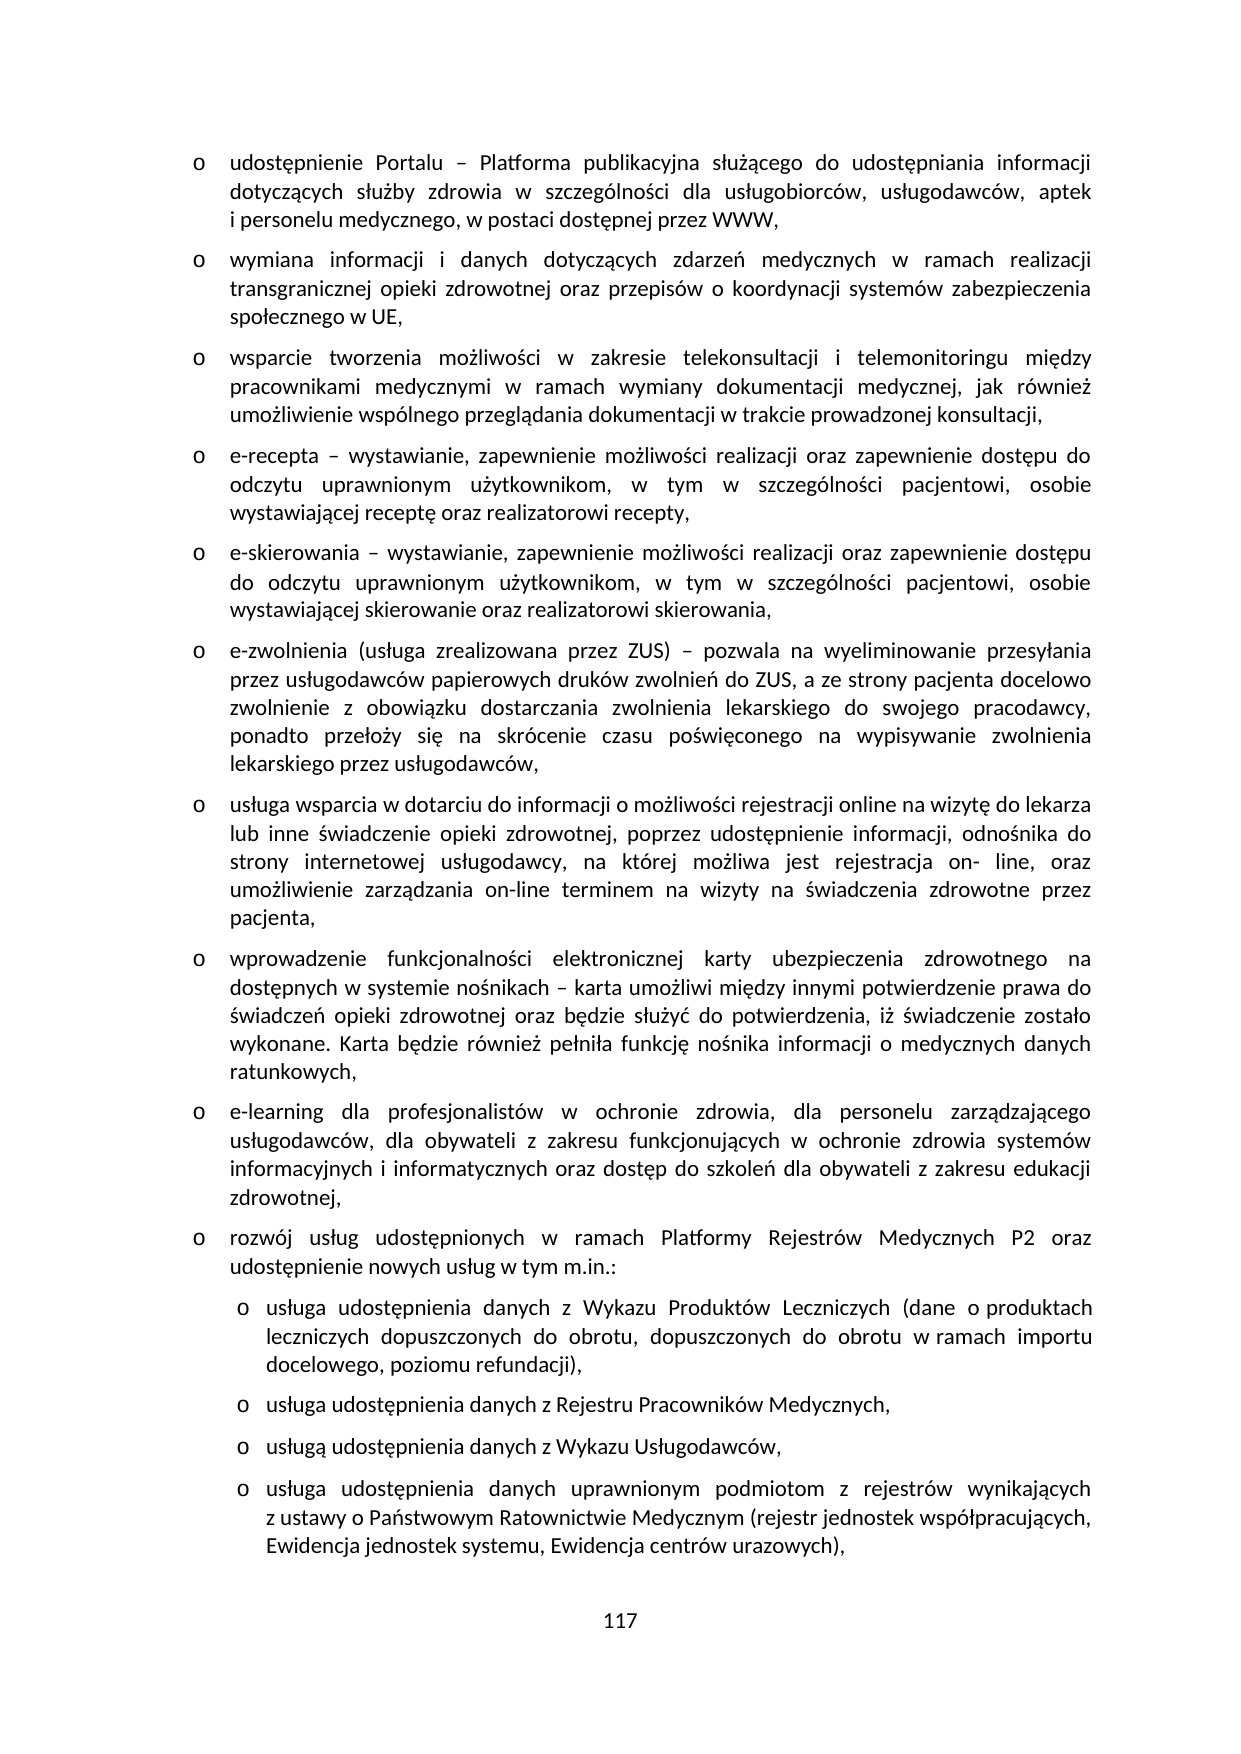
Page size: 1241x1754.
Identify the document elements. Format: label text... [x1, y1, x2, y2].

list usługa udostępnienia danych uprawnionym podmiotom z rejestrów wynikających z ustawy o Państwowym Ratownictwie Medycznym (rejestr jednostek współpracujących, Ewidencja jednostek systemu, Ewidencja centrów urazowych), [236, 1474, 1093, 1559]
list wprowadzenie funkcjonalności elektronicznej karty ubezpieczenia zdrowotnego na dostępnych w systemie nośnikach – karta umożliwi między innymi potwierdzenie prawa do świadczeń opieki zdrowotnej oraz będzie służyć do potwierdzenia, iż świadczenie zostało wykonane. Karta będzie również pełniła funkcję nośnika informacji o medycznych danych ratunkowych, [192, 944, 1093, 1085]
list e-learning dla profesjonalistów w ochronie zdrowia, dla personelu zarządzającego usługodawców, dla obywateli z zakresu funkcjonujących w ochronie zdrowia systemów informacyjnych i informatycznych oraz dostęp do szkoleń dla obywateli z zakresu edukacji zdrowotnej, [192, 1097, 1093, 1211]
list usługą udostępnienia danych z Wykazu Usługodawców, [236, 1432, 1093, 1461]
list usługa udostępnienia danych z Rejestru Pracowników Medycznych, [236, 1391, 1093, 1420]
list wsparcie tworzenia możliwości w zakresie telekonsultacji i telemonitoringu między pracownikami medycznymi w ramach wymiany dokumentacji medycznej, jak również umożliwienie wspólnego przeglądania dokumentacji w trakcie prowadzonej konsultacji, [192, 343, 1093, 428]
list e-zwolnienia (usługa zrealizowana przez ZUS) – pozwala na wyeliminowanie przesyłania przez usługodawców papierowych druków zwolnień do ZUS, a ze strony pacjenta docelowo zwolnienie z obowiązku dostarczania zwolnienia lekarskiego do swojego pracodawcy, ponadto przełoży się na skrócenie czasu poświęconego na wypisywanie zwolnienia lekarskiego przez usługodawców, [192, 636, 1093, 777]
list usługa wsparcia w dotarciu do informacji o możliwości rejestracji online na wizytę do lekarza lub inne świadczenie opieki zdrowotnej, poprzez udostępnienie informacji, odnośnika do strony internetowej usługodawcy, na której możliwa jest rejestracja on- line, oraz umożliwienie zarządzania on-line terminem na wizyty na świadczenia zdrowotne przez pacjenta, [192, 790, 1093, 931]
list e-skierowania – wystawianie, zapewnienie możliwości realizacji oraz zapewnienie dostępu do odczytu uprawnionym użytkownikom, w tym w szczególności pacjentowi, osobie wystawiającej skierowanie oraz realizatorowi skierowania, [192, 538, 1093, 624]
list wymiana informacji i danych dotyczących zdarzeń medycznych w ramach realizacji transgranicznej opieki zdrowotnej oraz przepisów o koordynacji systemów zabezpieczenia społecznego w UE, [192, 245, 1093, 331]
list rozwój usług udostępnionych w ramach Platformy Rejestrów Medycznych P2 oraz udostępnienie nowych usług w tym m.in.: [192, 1223, 1093, 1280]
list e-recepta – wystawianie, zapewnienie możliwości realizacji oraz zapewnienie dostępu do odczytu uprawnionym użytkownikom, w tym w szczególności pacjentowi, osobie wystawiającej receptę oraz realizatorowi recepty, [192, 441, 1093, 526]
list udostępnienie Portalu – Platforma publikacyjna służącego do udostępniania informacji dotyczących służby zdrowia w szczególności dla usługobiorców, usługodawców, aptek i personelu medycznego, w postaci dostępnej przez WWW, [192, 148, 1093, 233]
list usługa udostępnienia danych z Wykazu Produktów Leczniczych (dane o produktach leczniczych dopuszczonych do obrotu, dopuszczonych do obrotu w ramach importu docelowego, poziomu refundacji), [236, 1293, 1093, 1378]
